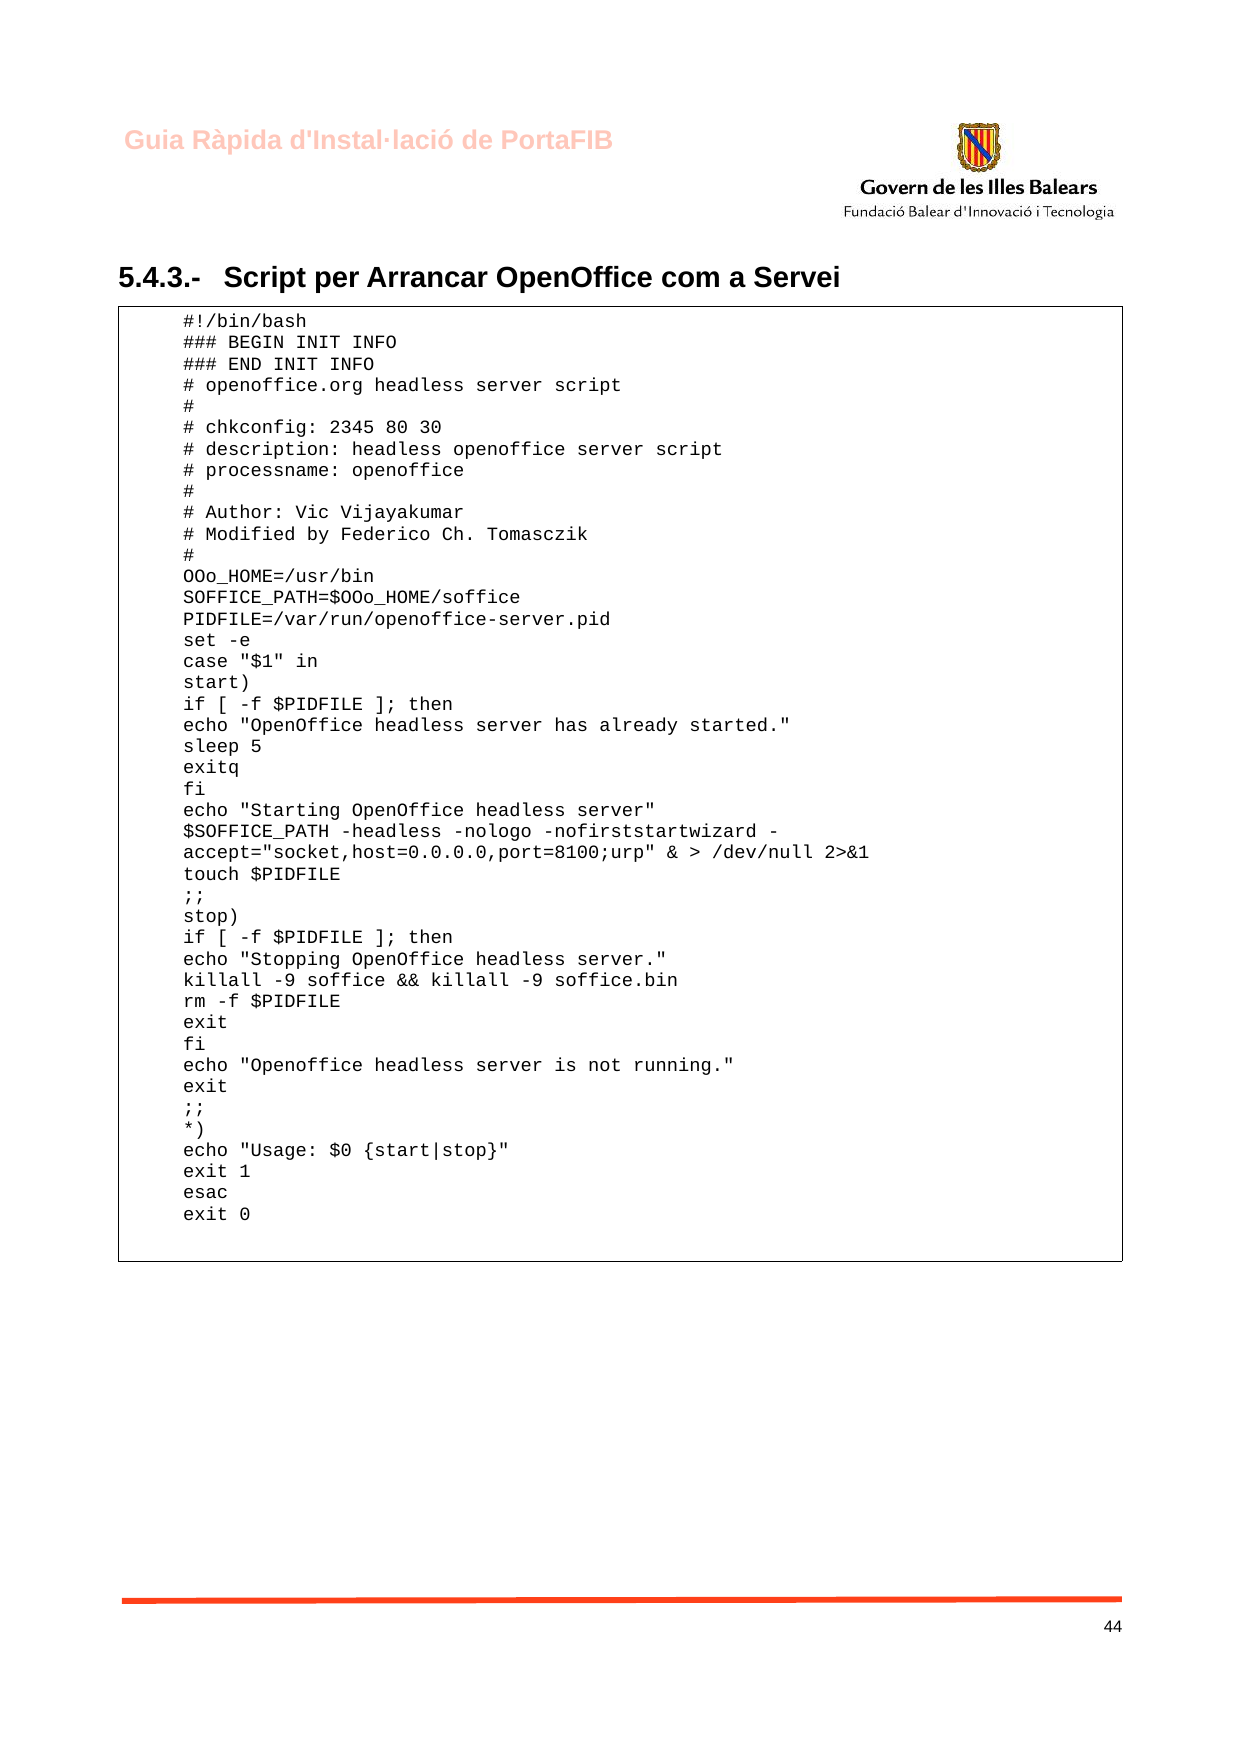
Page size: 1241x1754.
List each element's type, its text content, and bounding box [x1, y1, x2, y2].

picture [840, 123, 1117, 220]
table_header #!/bin/bash ### BEGIN INIT INFO ### END INIT INFO # openoffice.org headless server script # # chkconfig: 2345 80 30 # description: headless openoffice server script # processname: openoffice # # Author: Vic Vijayakumar # Modified by Federico Ch. Tomasczik # OOo_HOME=/usr/bin SOFFICE_PATH=$OOo_HOME/soffice PIDFILE=/var/run/openoffice-server.pid set -e case "$1" in start) if [ -f $PIDFILE ]; then echo "OpenOffice headless server has already started." sleep 5 exitq fi echo "Starting OpenOffice headless server" $SOFFICE_PATH -headless -nologo -nofirststartwizard -accept="socket,host=0.0.0.0,port=8100;urp" & > /dev/null 2>&1 touch $PIDFILE ;; stop) if [ -f $PIDFILE ]; then echo "Stopping OpenOffice headless server." killall -9 soffice && killall -9 soffice.bin rm -f $PIDFILE exit fi echo "Openoffice headless server is not running." exit ;; *) echo "Usage: $0 {start|stop}" exit 1 esac exit 0 [119, 307, 1122, 1261]
subtitle Script per Arrancar OpenOffice com a Servei [118, 260, 1122, 293]
